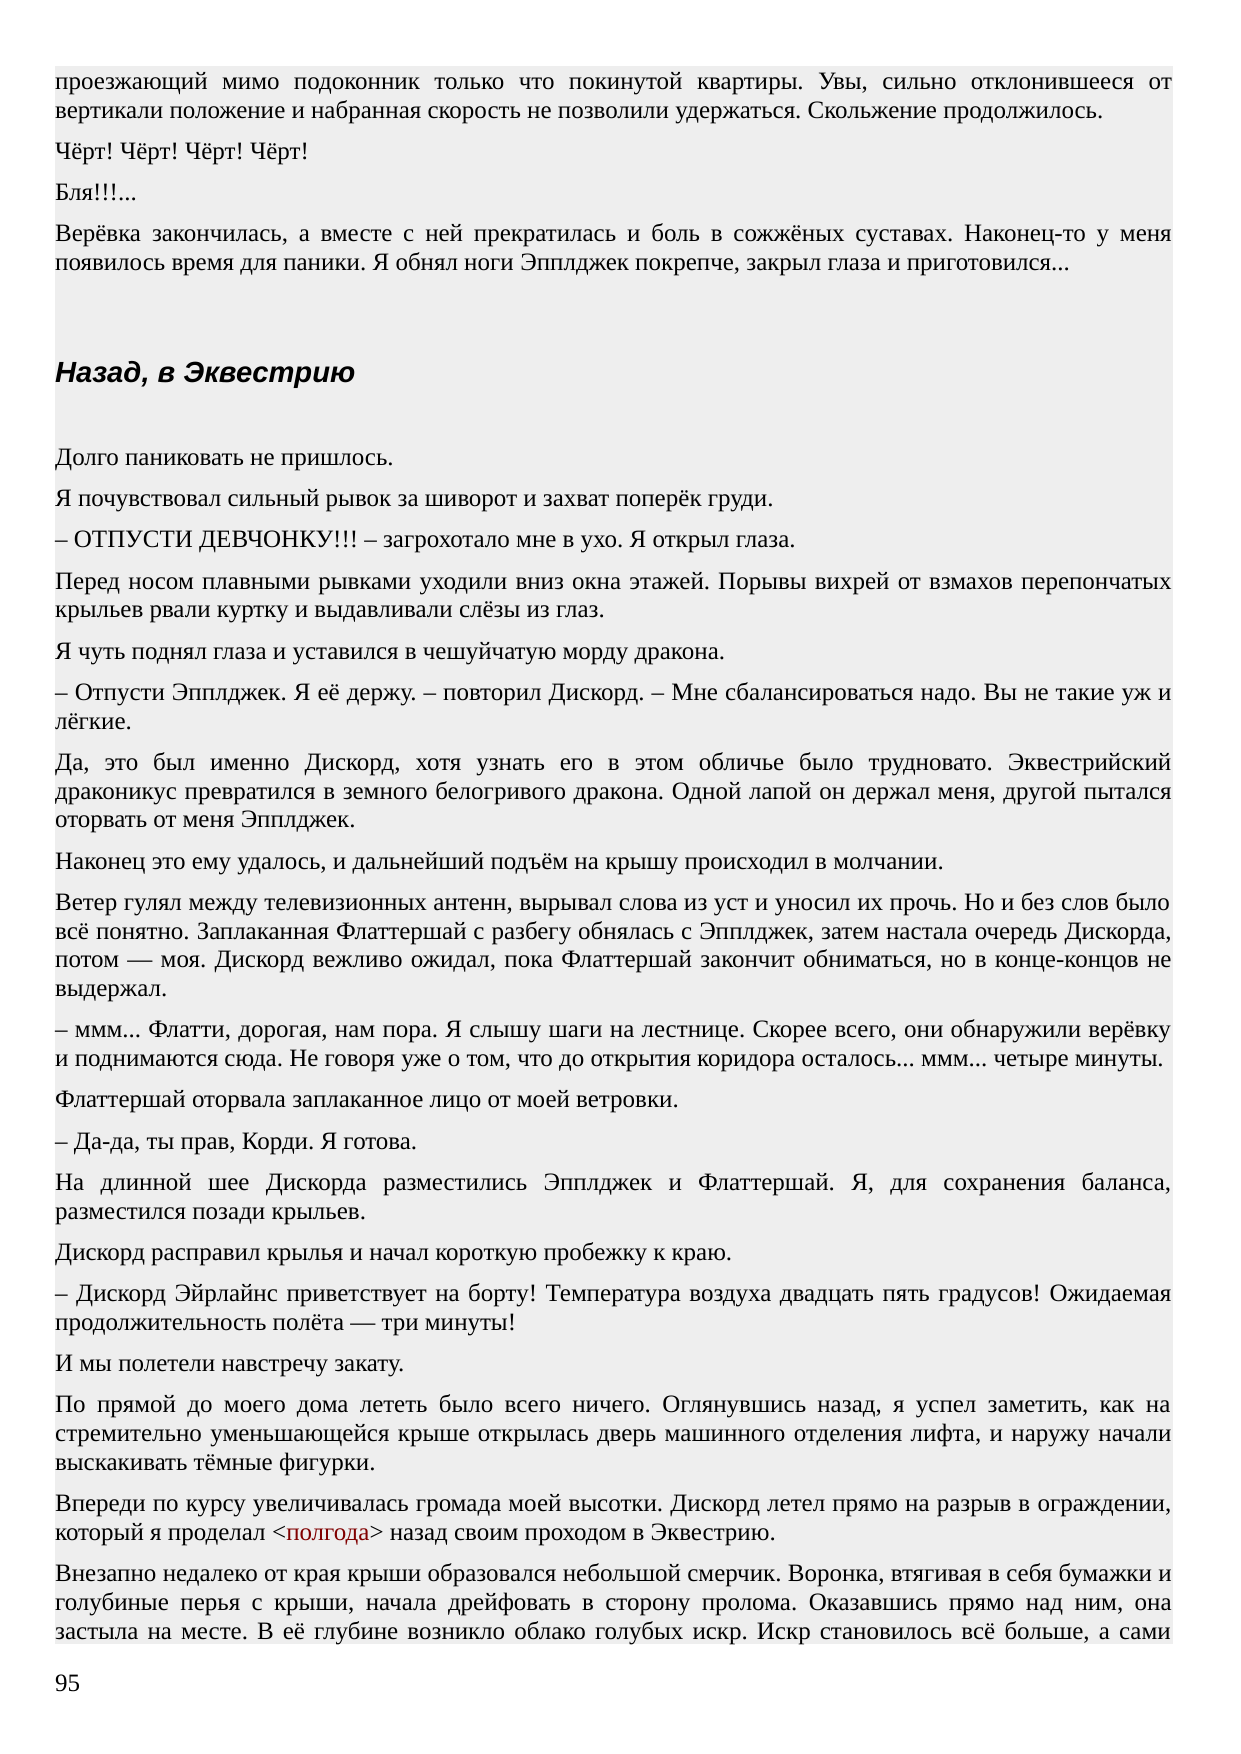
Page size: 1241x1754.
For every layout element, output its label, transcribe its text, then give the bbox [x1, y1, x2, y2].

text Ветер гулял между телевизионных антенн, вырывал слова из уст и уносил их прочь. Но и без слов было всё понятно. Заплаканная Флаттершай с разбегу обнялась с Эпплджек, затем настала очередь Дискорда, потом — моя. Дискорд вежливо ожидал, пока Флаттершай закончит обниматься, но в конце-концов не выдержал. [55, 887, 1173, 1002]
text Бля!!!... [55, 177, 1173, 206]
text Верёвка закончилась, а вместе с ней прекратилась и боль в сожжёных суставах. Наконец-то у меня появилось время для паники. Я обнял ноги Эпплджек покрепче, закрыл глаза и приготовился... [55, 218, 1173, 276]
text Дискорд расправил крылья и начал короткую пробежку к краю. [55, 1237, 1173, 1266]
text Впереди по курсу увеличивалась громада моей высотки. Дискорд летел прямо на разрыв в ограждении, который я проделал <полгода> назад своим проходом в Эквестрию. [55, 1488, 1173, 1546]
subtitle Назад, в Эквестрию [55, 355, 1173, 388]
text Флаттершай оторвала заплаканное лицо от моей ветровки. [55, 1084, 1173, 1113]
text По прямой до моего дома лететь было всего ничего. Оглянувшись назад, я успел заметить, как на стремительно уменьшающейся крыше открылась дверь машинного отделения лифта, и наружу начали выскакивать тёмные фигурки. [55, 1389, 1173, 1476]
text Я почувствовал сильный рывок за шиворот и захват поперёк груди. [55, 483, 1173, 512]
text Перед носом плавными рывками уходили вниз окна этажей. Порывы вихрей от взмахов перепончатых крыльев рвали куртку и выдавливали слёзы из глаз. [55, 566, 1173, 623]
text – Дискорд Эйрлайнс приветствует на борту! Температура воздуха двадцать пять градусов! Ожидаемая продолжительность полёта — три минуты! [55, 1278, 1173, 1336]
text Долго паниковать не пришлось. [55, 442, 1173, 471]
text На длинной шее Дискорда разместились Эпплджек и Флаттершай. Я, для сохранения баланса, разместился позади крыльев. [55, 1167, 1173, 1224]
text Наконец это ему удалось, и дальнейший подъём на крышу происходил в молчании. [55, 846, 1173, 874]
text проезжающий мимо подоконник только что покинутой квартиры. Увы, сильно отклонившееся от вертикали положение и набранная скорость не позволили удержаться. Скольжение продолжилось. [55, 66, 1173, 123]
text – ммм... Флатти, дорогая, нам пора. Я слышу шаги на лестнице. Скорее всего, они обнаружили верёвку и поднимаются сюда. Не говоря уже о том, что до открытия коридора осталось... ммм... четыре минуты. [55, 1014, 1173, 1072]
text И мы полетели навстречу закату. [55, 1348, 1173, 1377]
text – Да-да, ты прав, Корди. Я готова. [55, 1126, 1173, 1154]
text Чёрт! Чёрт! Чёрт! Чёрт! [55, 136, 1173, 165]
text Я чуть поднял глаза и уставился в чешуйчатую морду дракона. [55, 636, 1173, 664]
text Да, это был именно Дискорд, хотя узнать его в этом обличье было трудновато. Эквестрийский драконикус превратился в земного белогривого дракона. Одной лапой он держал меня, другой пытался оторвать от меня Эпплджек. [55, 747, 1173, 833]
text – Отпусти Эпплджек. Я её держу. – повторил Дискорд. – Мне сбалансироваться надо. Вы не такие уж и лёгкие. [55, 677, 1173, 734]
text Внезапно недалеко от края крыши образовался небольшой смерчик. Воронка, втягивая в себя бумажки и голубиные перья с крыши, начала дрейфовать в сторону пролома. Оказавшись прямо над ним, она застыла на месте. В её глубине возникло облако голубых искр. Искр становилось всё больше, а сами [55, 1558, 1173, 1644]
text – ОТПУСТИ ДЕВЧОНКУ!!! – загрохотало мне в ухо. Я открыл глаза. [55, 524, 1173, 553]
